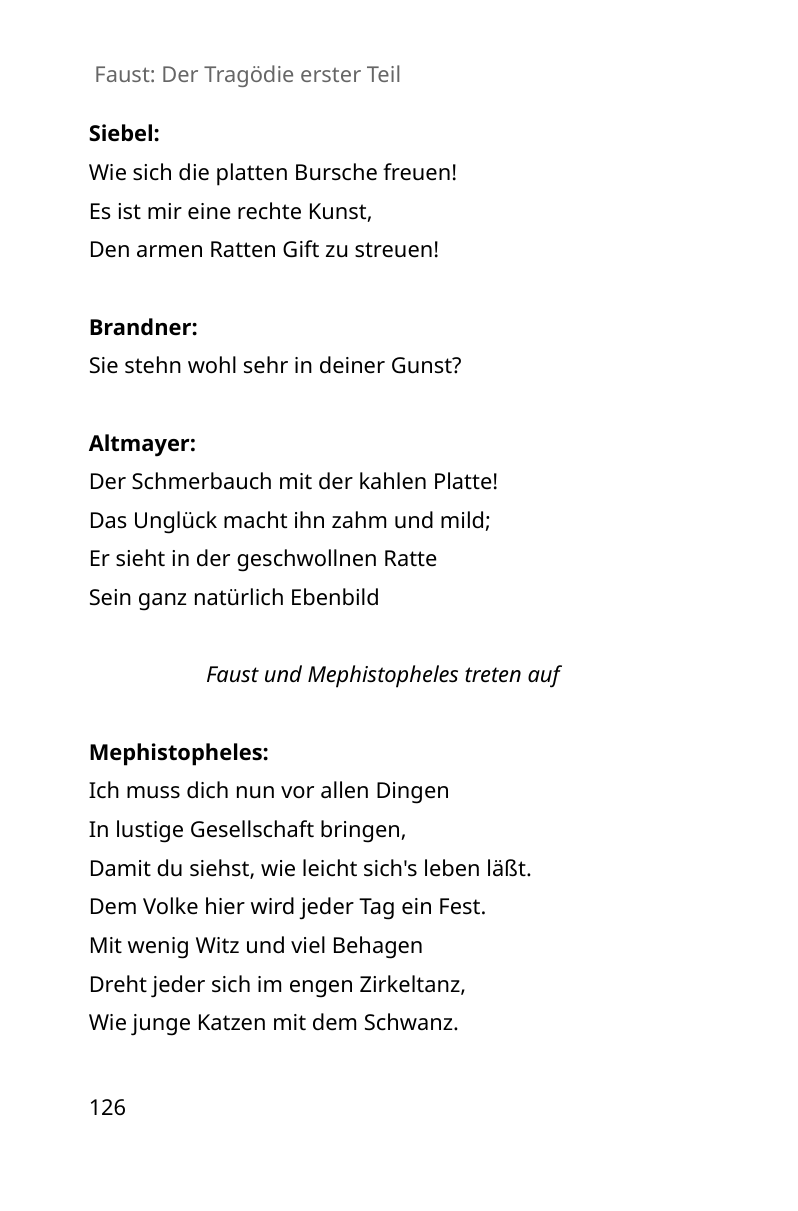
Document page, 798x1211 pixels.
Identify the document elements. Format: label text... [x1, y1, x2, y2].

text Mephistopheles: Ich muss dich nun vor allen Dingen In lustige Gesellschaft bringen, Damit du siehst, wie leicht sich's leben läßt. Dem Volke hier wird jeder Tag ein Fest. Mit wenig Witz und viel Behagen Dreht jeder sich im engen Zirkeltanz, Wie junge Katzen mit dem Schwanz. [88, 710, 679, 1037]
text Faust und Mephistopheles treten auf [88, 638, 679, 689]
text Brandner: Sie stehn wohl sehr in deiner Gunst? [88, 291, 679, 380]
text Siebel: Wie sich die platten Bursche freuen! Es ist mir eine rechte Kunst, Den armen Ratten Gift zu streuen! [88, 118, 679, 264]
text Altmayer: Der Schmerbauch mit der kahlen Platte! Das Unglück macht ihn zahm und mild; Er sieht in der geschwollnen Ratte Sein ganz natürlich Ebenbild [88, 407, 679, 612]
